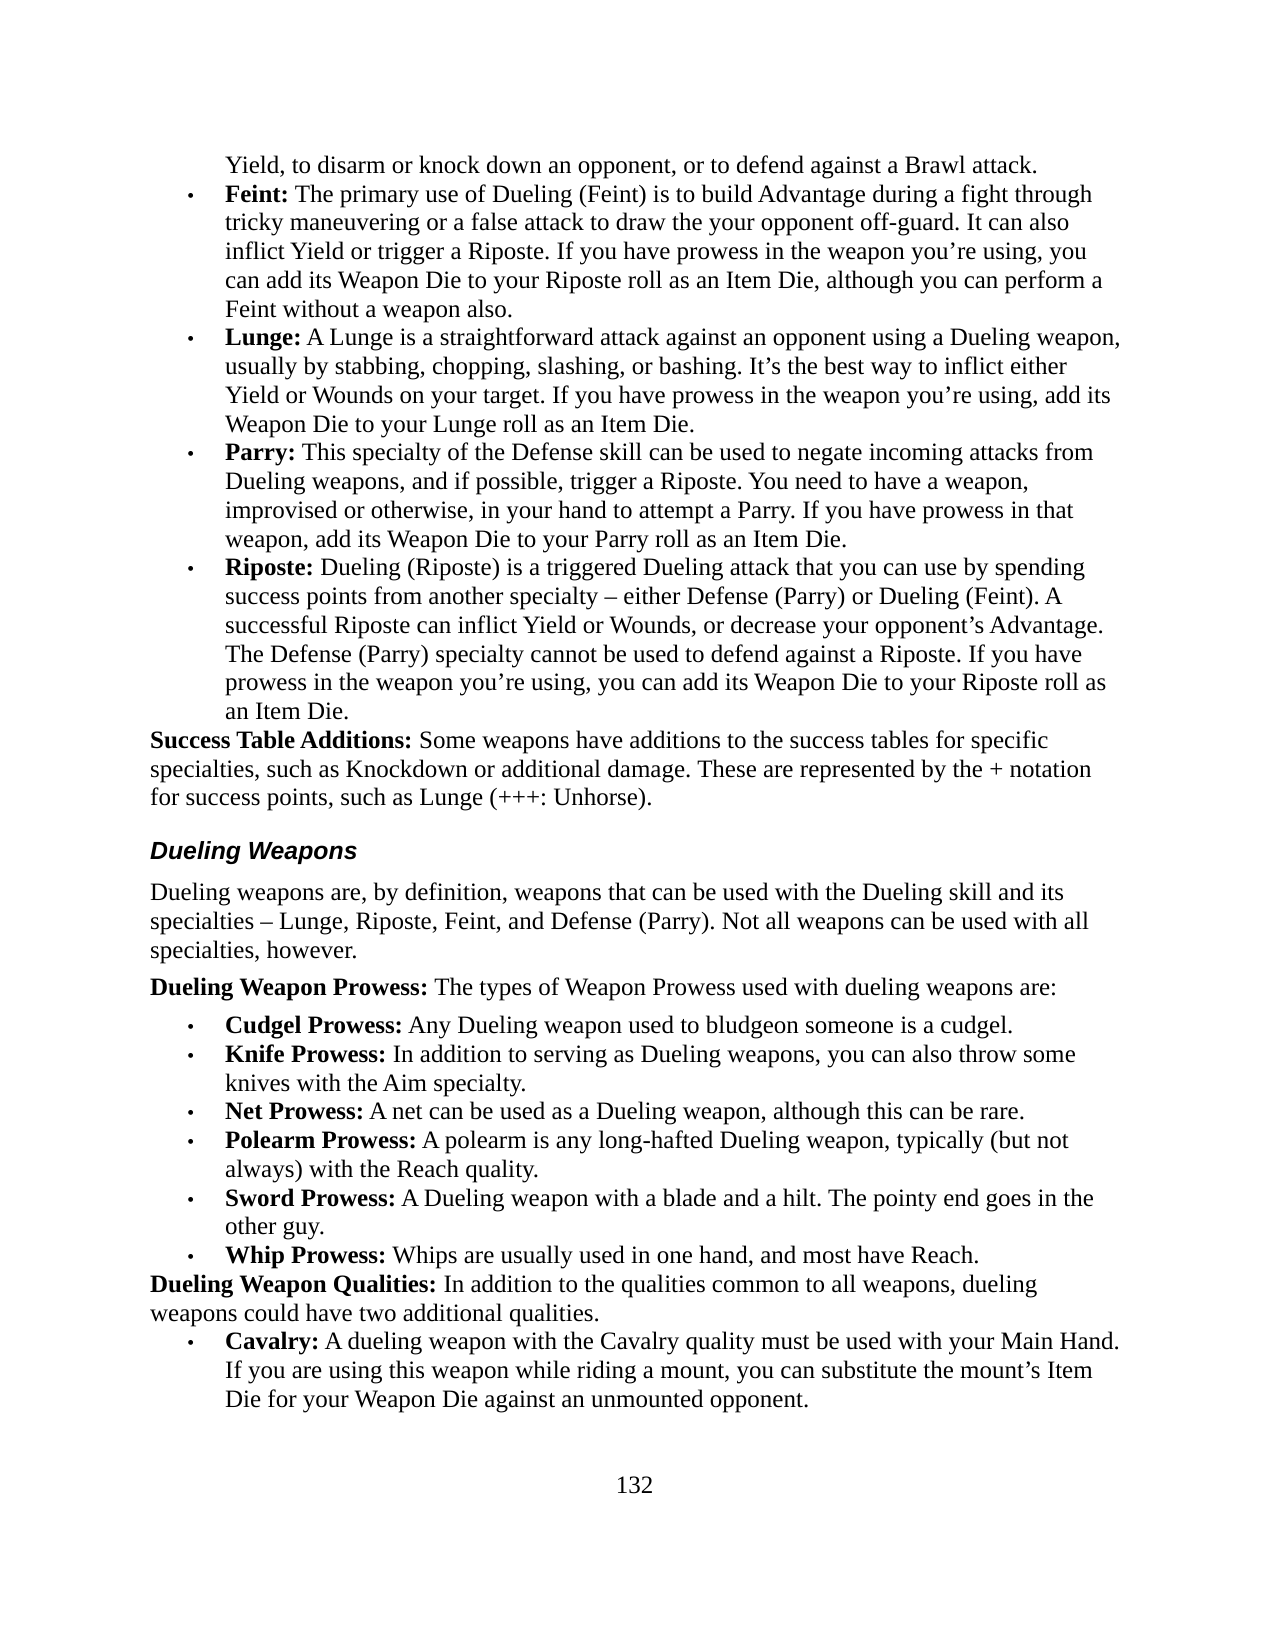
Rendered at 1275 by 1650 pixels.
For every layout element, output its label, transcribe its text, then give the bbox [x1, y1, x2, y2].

list Net Prowess: A net can be used as a Dueling weapon, although this can be rare. [187, 1096, 1125, 1125]
list Sword Prowess: A Dueling weapon with a blade and a hilt. The pointy end goes in the other guy. [187, 1183, 1125, 1240]
text Dueling weapons are, by definition, weapons that can be used with the Dueling skill and its specialties – Lunge, Riposte, Feint, and Defense (Parry). Not all weapons can be used with all specialties, however. [150, 877, 1125, 963]
list Riposte: Dueling (Riposte) is a triggered Dueling attack that you can use by spending success points from another specialty – either Defense (Parry) or Dueling (Feint). A successful Riposte can inflict Yield or Wounds, or decrease your opponent’s Advantage. The Defense (Parry) specialty cannot be used to defend against a Riposte. If you have prowess in the weapon you’re using, you can add its Weapon Die to your Riposte roll as an Item Die. [187, 552, 1125, 725]
list Knife Prowess: In addition to serving as Dueling weapons, you can also throw some knives with the Aim specialty. [187, 1039, 1125, 1096]
list Cavalry: A dueling weapon with the Cavalry quality must be used with your Main Hand. If you are using this weapon while riding a mount, you can substitute the mount’s Item Die for your Weapon Die against an unmounted opponent. [187, 1326, 1125, 1413]
list Yield, to disarm or knock down an opponent, or to defend against a Brawl attack. [187, 150, 1125, 179]
text Success Table Additions: Some weapons have additions to the success tables for specific specialties, such as Knockdown or additional damage. These are represented by the + notation for success points, such as Lunge (+++: Unhorse). [150, 725, 1125, 811]
subtitle Dueling Weapons [150, 836, 1125, 865]
list Lunge: A Lunge is a straightforward attack against an opponent using a Dueling weapon, usually by stabbing, chopping, slashing, or bashing. It’s the best way to inflict either Yield or Wounds on your target. If you have prowess in the weapon you’re using, add its Weapon Die to your Lunge roll as an Item Die. [187, 322, 1125, 437]
list Whip Prowess: Whips are usually used in one hand, and most have Reach. [187, 1240, 1125, 1269]
text Dueling Weapon Qualities: In addition to the qualities common to all weapons, dueling weapons could have two additional qualities. [150, 1269, 1125, 1326]
list Feint: The primary use of Dueling (Feint) is to build Advantage during a fight through tricky maneuvering or a false attack to draw the your opponent off-guard. It can also inflict Yield or trigger a Riposte. If you have prowess in the weapon you’re using, you can add its Weapon Die to your Riposte roll as an Item Die, although you can perform a Feint without a weapon also. [187, 179, 1125, 322]
list Cudgel Prowess: Any Dueling weapon used to bludgeon someone is a cudgel. [187, 1010, 1125, 1039]
text Dueling Weapon Prowess: The types of Weapon Prowess used with dueling weapons are: [150, 972, 1125, 1001]
list Polearm Prowess: A polearm is any long-hafted Dueling weapon, typically (but not always) with the Reach quality. [187, 1125, 1125, 1183]
list Parry: This specialty of the Defense skill can be used to negate incoming attacks from Dueling weapons, and if possible, trigger a Riposte. You need to have a weapon, improvised or otherwise, in your hand to attempt a Parry. If you have prowess in that weapon, add its Weapon Die to your Parry roll as an Item Die. [187, 437, 1125, 552]
